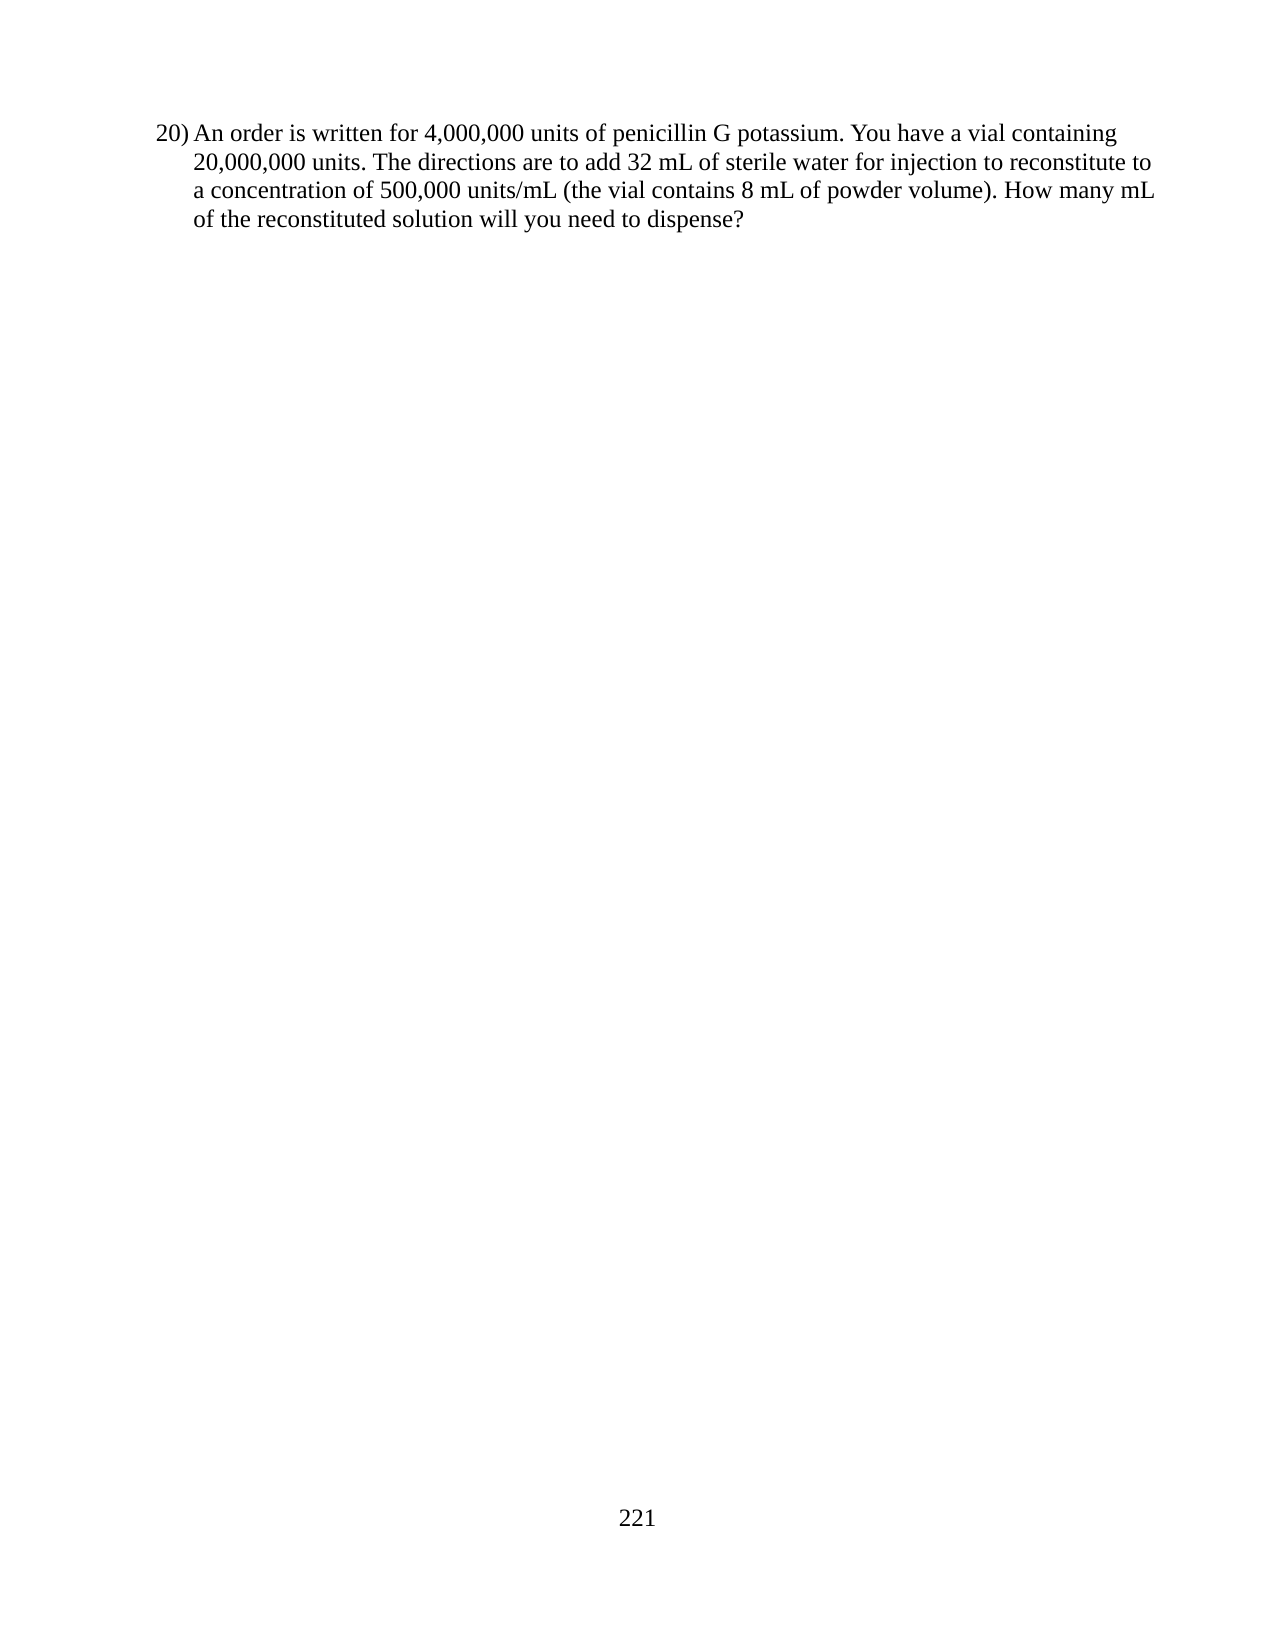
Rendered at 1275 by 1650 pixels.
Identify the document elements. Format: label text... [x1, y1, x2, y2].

list An order is written for 4,000,000 units of penicillin G potassium. You have a vial containing 20,000,000 units. The directions are to add 32 mL of sterile water for injection to reconstitute to a concentration of 500,000 units/mL (the vial contains 8 mL of powder volume). How many mL of the reconstituted solution will you need to dispense? [156, 118, 1157, 233]
